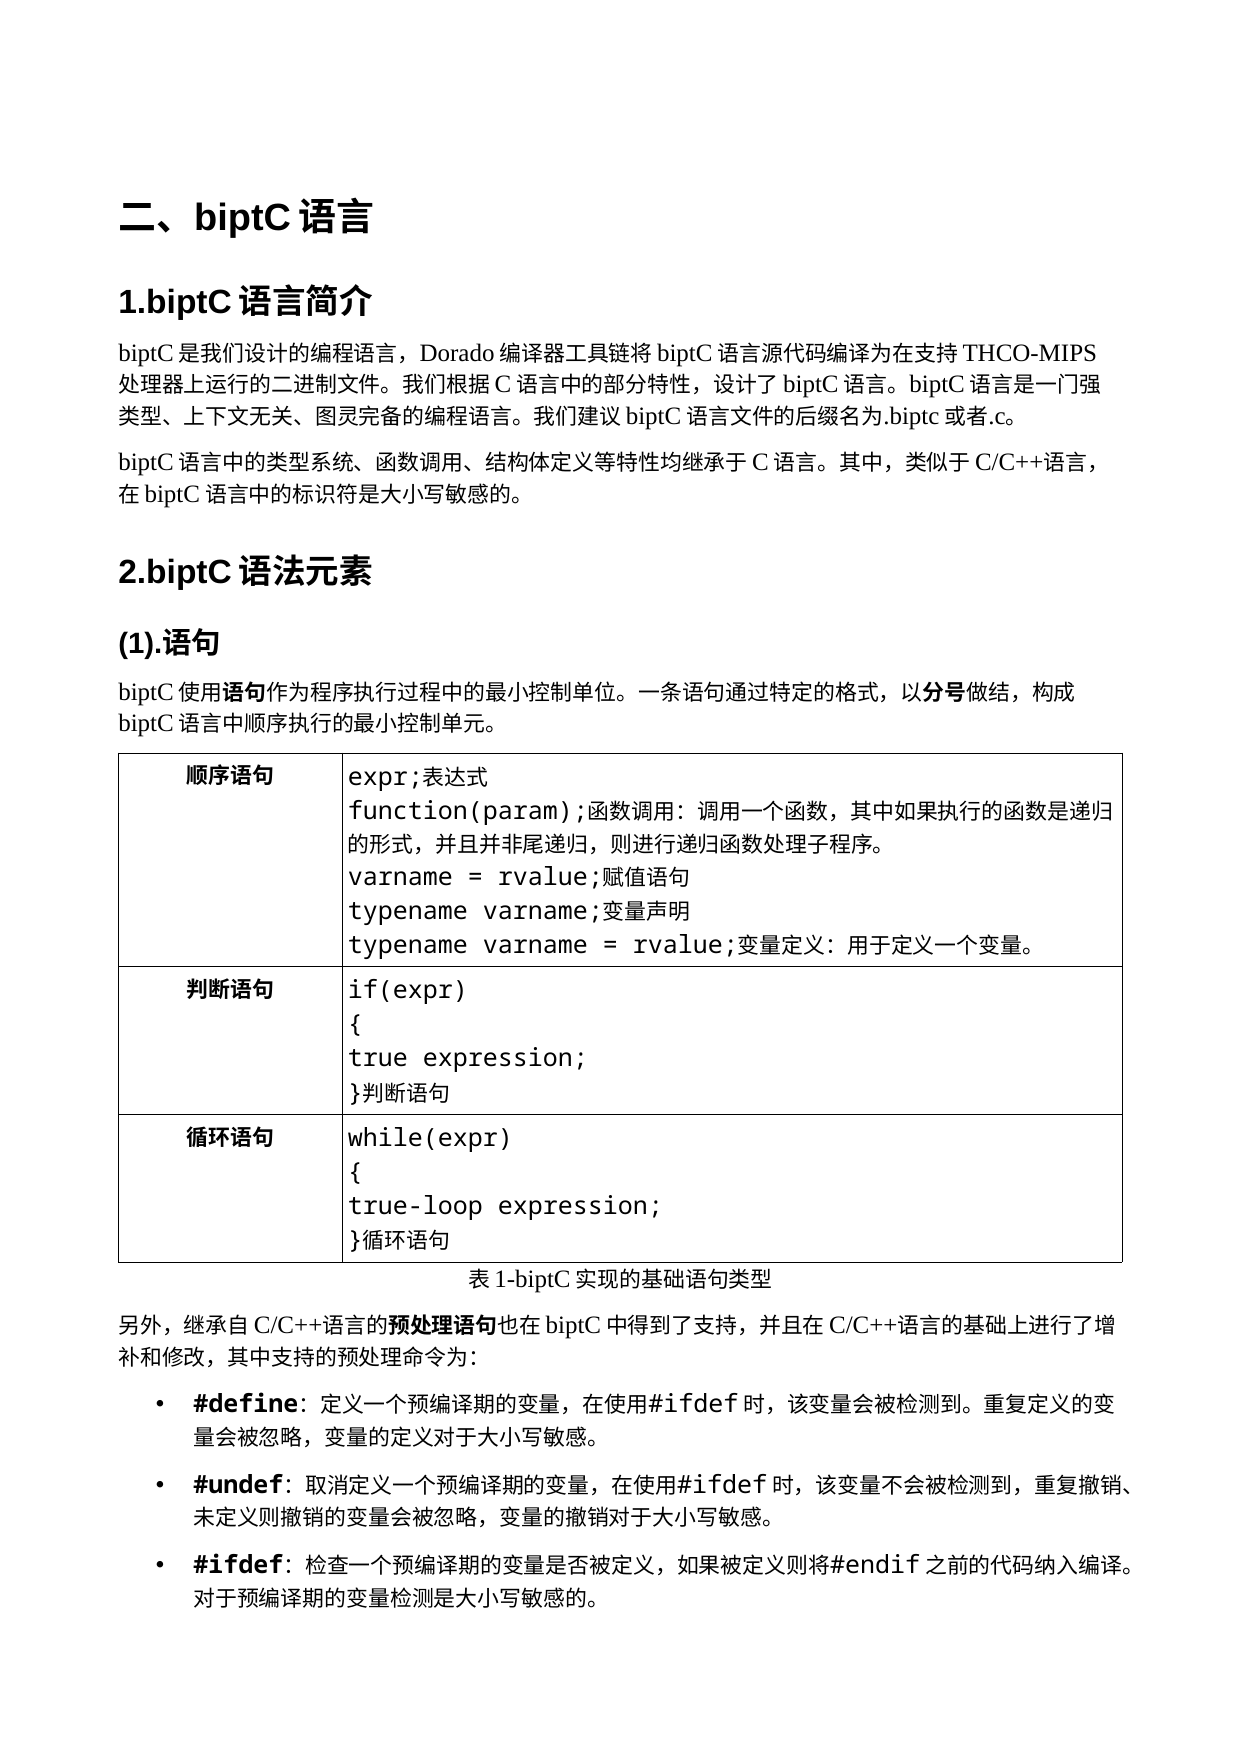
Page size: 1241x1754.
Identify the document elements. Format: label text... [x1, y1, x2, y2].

list #undef：取消定义一个预编译期的变量，在使用#ifdef时，该变量不会被检测到，重复撤销、未定义则撤销的变量会被忽略，变量的撤销对于大小写敏感。 [156, 1466, 1122, 1532]
text 表1-biptC实现的基础语句类型 [118, 1263, 1122, 1293]
subtitle 1.biptC语言简介 [118, 275, 1122, 323]
list #ifdef：检查一个预编译期的变量是否被定义，如果被定义则将#endif之前的代码纳入编译。对于预编译期的变量检测是大小写敏感的。 [156, 1547, 1122, 1612]
subtitle 2.biptC语法元素 [118, 544, 1122, 593]
table_cell while(expr) { true-loop expression; }循环语句 [343, 1115, 1122, 1262]
table_header expr;表达式 function(param);函数调用：调用一个函数，其中如果执行的函数是递归的形式，并且并非尾递归，则进行递归函数处理子程序。 varname = rvalue;赋值语句 typename varname;变量声明 typename varname = rvalue;变量定义：用于定义一个变量。 [343, 754, 1122, 966]
list #define：定义一个预编译期的变量，在使用#ifdef时，该变量会被检测到。重复定义的变量会被忽略，变量的定义对于大小写敏感。 [156, 1386, 1122, 1452]
subtitle (1).语句 [118, 620, 1122, 662]
table_cell 判断语句 [119, 967, 342, 1114]
text biptC是我们设计的编程语言，Dorado编译器工具链将biptC语言源代码编译为在支持THCO-MIPS处理器上运行的二进制文件。我们根据C语言中的部分特性，设计了biptC语言。biptC语言是一门强类型、上下文无关、图灵完备的编程语言。我们建议biptC语言文件的后缀名为.biptc或者.c。 [118, 336, 1122, 431]
text 另外，继承自C/C++语言的预处理语句也在biptC中得到了支持，并且在C/C++语言的基础上进行了增补和修改，其中支持的预处理命令为： [118, 1308, 1122, 1371]
table_header 顺序语句 [119, 754, 342, 966]
text biptC使用语句作为程序执行过程中的最小控制单位。一条语句通过特定的格式，以分号做结，构成biptC语言中顺序执行的最小控制单元。 [118, 675, 1122, 738]
text biptC语言中的类型系统、函数调用、结构体定义等特性均继承于C语言。其中，类似于C/C++语言，在biptC语言中的标识符是大小写敏感的。 [118, 445, 1122, 509]
table_cell if(expr) { true expression; }判断语句 [343, 967, 1122, 1114]
table_cell 循环语句 [119, 1115, 342, 1262]
subtitle 二、biptC语言 [118, 186, 1122, 241]
